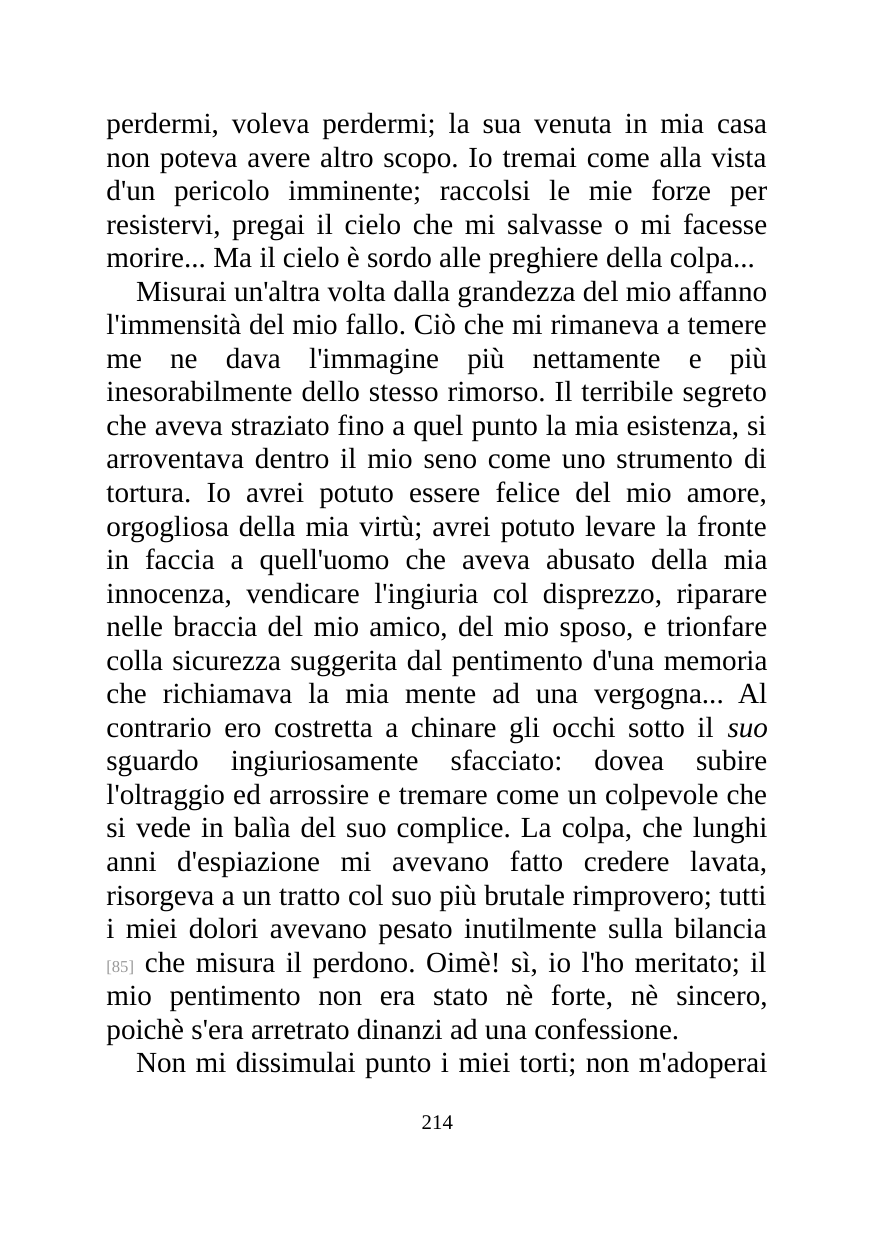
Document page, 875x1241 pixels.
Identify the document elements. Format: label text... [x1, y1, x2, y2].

text perdermi, voleva perdermi; la sua venuta in mia casa non poteva avere altro scopo. Io tremai come alla vista d'un pericolo imminente; raccolsi le mie forze per resistervi, pregai il cielo che mi salvasse o mi facesse morire... Ma il cielo è sordo alle preghiere della colpa... [106, 106, 768, 274]
text Misurai un'altra volta dalla grandezza del mio affanno l'immensità del mio fallo. Ciò che mi rimaneva a temere me ne dava l'immagine più nettamente e più inesorabilmente dello stesso rimorso. Il terribile segreto che aveva straziato fino a quel punto la mia esistenza, si arroventava dentro il mio seno come uno strumento di tortura. Io avrei potuto essere felice del mio amore, orgogliosa della mia virtù; avrei potuto levare la fronte in faccia a quell'uomo che aveva abusato della mia innocenza, vendicare l'ingiuria col disprezzo, riparare nelle braccia del mio amico, del mio sposo, e trionfare colla sicurezza suggerita dal pentimento d'una memoria che richiamava la mia mente ad una vergogna... Al contrario ero costretta a chinare gli occhi sotto il suo sguardo ingiuriosamente sfacciato: dovea subire l'oltraggio ed arrossire e tremare come un colpevole che si vede in balìa del suo complice. La colpa, che lunghi anni d'espiazione mi avevano fatto credere lavata, risorgeva a un tratto col suo più brutale rimprovero; tutti i miei dolori avevano pesato inutilmente sulla bilancia [85] che misura il perdono. Oimè! sì, io l'ho meritato; il mio pentimento non era stato nè forte, nè sincero, poichè s'era arretrato dinanzi ad una confessione. [106, 274, 768, 1045]
text Non mi dissimulai punto i miei torti; non m'adoperai [106, 1045, 768, 1079]
